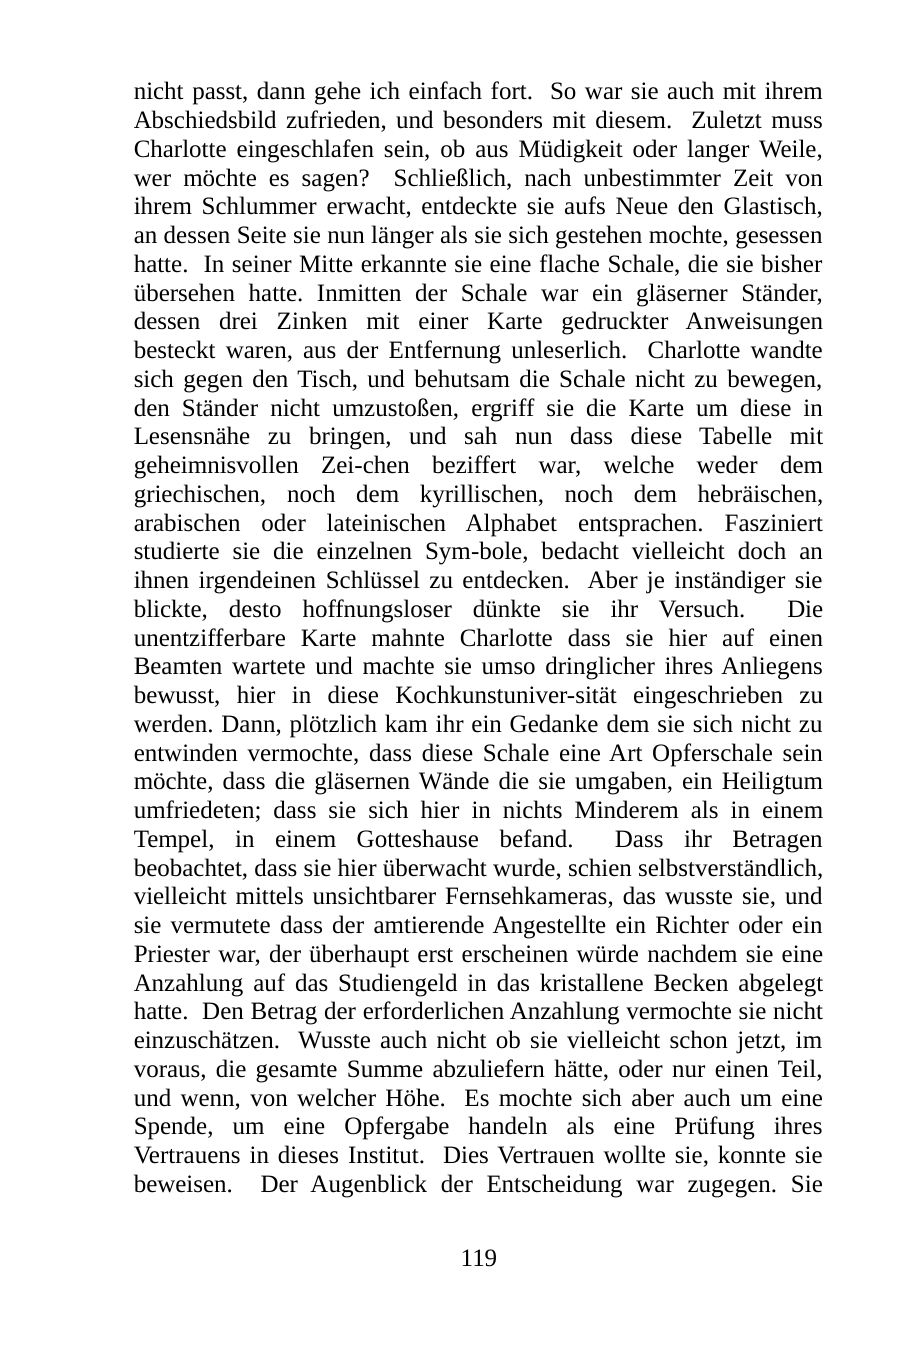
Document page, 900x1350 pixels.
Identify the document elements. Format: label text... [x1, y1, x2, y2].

text nicht passt, dann gehe ich einfach fort. So war sie auch mit ihrem Abschiedsbild zufrieden, und besonders mit diesem. Zuletzt muss Charlotte eingeschlafen sein, ob aus Müdigkeit oder langer Weile, wer möchte es sagen? Schließlich, nach unbestimmter Zeit von ihrem Schlummer erwacht, entdeckte sie aufs Neue den Glastisch, an dessen Seite sie nun länger als sie sich gestehen mochte, gesessen hatte. In seiner Mitte erkannte sie eine flache Schale, die sie bisher übersehen hatte. Inmitten der Schale war ein gläserner Ständer, dessen drei Zinken mit einer Karte gedruckter Anweisungen besteckt waren, aus der Entfernung unleserlich. Charlotte wandte sich gegen den Tisch, und behutsam die Schale nicht zu bewegen, den Ständer nicht umzustoßen, ergriff sie die Karte um diese in Lesensnähe zu bringen, und sah nun dass diese Tabelle mit geheimnisvollen Zei-chen beziffert war, welche weder dem griechischen, noch dem kyrillischen, noch dem hebräischen, arabischen oder lateinischen Alphabet entsprachen. Fasziniert studierte sie die einzelnen Sym-bole, bedacht vielleicht doch an ihnen irgendeinen Schlüssel zu entdecken. Aber je inständiger sie blickte, desto hoffnungsloser dünkte sie ihr Versuch. Die unentzifferbare Karte mahnte Charlotte dass sie hier auf einen Beamten wartete und machte sie umso dringlicher ihres Anliegens bewusst, hier in diese Kochkunstuniver-sität eingeschrieben zu werden. Dann, plötzlich kam ihr ein Gedanke dem sie sich nicht zu entwinden vermochte, dass diese Schale eine Art Opferschale sein möchte, dass die gläsernen Wände die sie umgaben, ein Heiligtum umfriedeten; dass sie sich hier in nichts Minderem als in einem Tempel, in einem Gotteshause befand. Dass ihr Betragen beobachtet, dass sie hier überwacht wurde, schien selbstverständlich, vielleicht mittels unsichtbarer Fernsehkameras, das wusste sie, und sie vermutete dass der amtierende Angestellte ein Richter oder ein Priester war, der überhaupt erst erscheinen würde nachdem sie eine Anzahlung auf das Studiengeld in das kristallene Becken abgelegt hatte. Den Betrag der erforderlichen Anzahlung vermochte sie nicht einzuschätzen. Wusste auch nicht ob sie vielleicht schon jetzt, im voraus, die gesamte Summe abzuliefern hätte, oder nur einen Teil, und wenn, von welcher Höhe. Es mochte sich aber auch um eine Spende, um eine Opfergabe handeln als eine Prüfung ihres Vertrauens in dieses Institut. Dies Vertrauen wollte sie, konnte sie beweisen. Der Augenblick der Entscheidung war zugegen. Sie [133, 76, 823, 1198]
